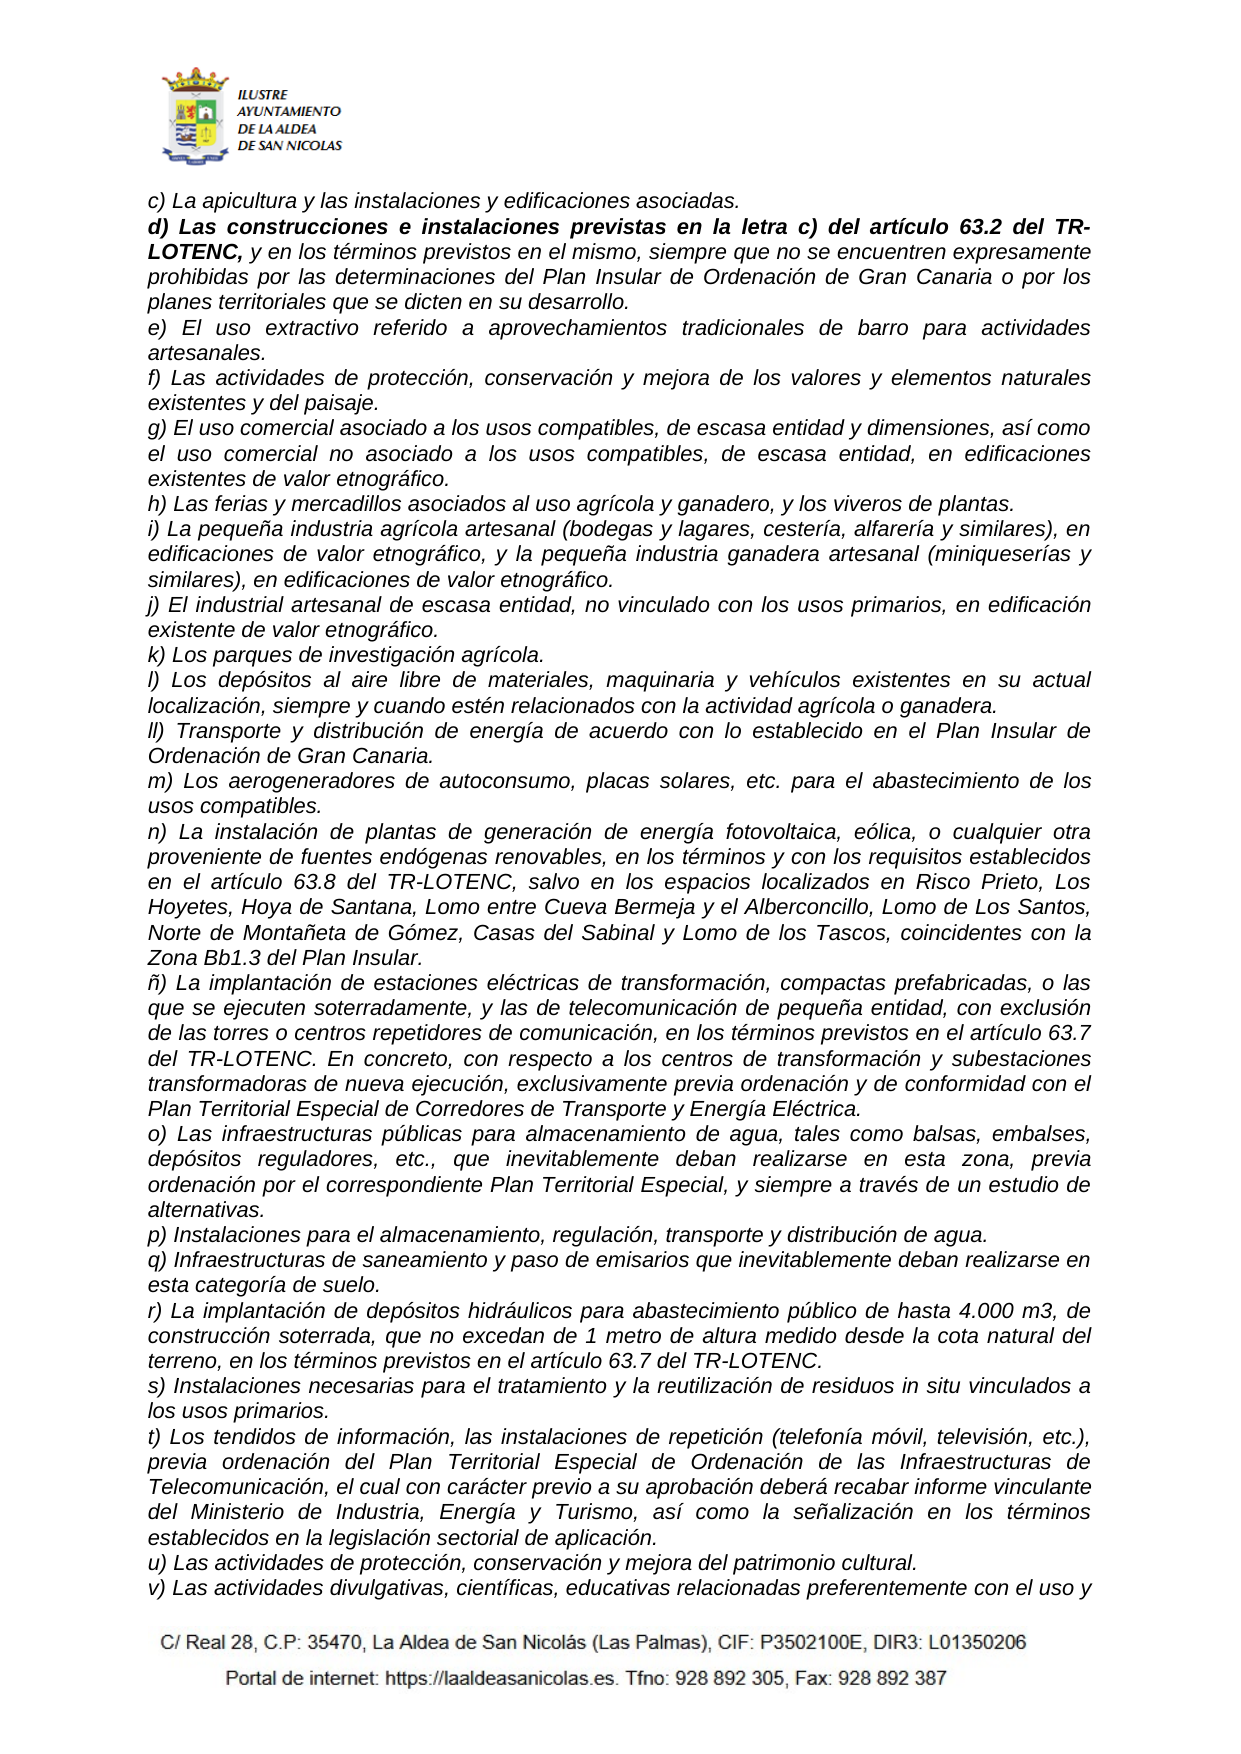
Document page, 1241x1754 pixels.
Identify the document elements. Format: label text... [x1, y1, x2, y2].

text ll) Transporte y distribución de energía de acuerdo con lo establecido en el Plan Insular de Ordenación de Gran Canaria. [148, 718, 1093, 768]
text p) Instalaciones para el almacenamiento, regulación, transporte y distribución de agua. [148, 1222, 1093, 1247]
text o) Las infraestructuras públicas para almacenamiento de agua, tales como balsas, embalses, depósitos reguladores, etc., que inevitablemente deban realizarse en esta zona, previa ordenación por el correspondiente Plan Territorial Especial, y siempre a través de un estudio de alternativas. [148, 1121, 1093, 1222]
text q) Infraestructuras de saneamiento y paso de emisarios que inevitablemente deban realizarse en esta categoría de suelo. [148, 1247, 1093, 1298]
text h) Las ferias y mercadillos asociados al uso agrícola y ganadero, y los viveros de plantas. [148, 491, 1093, 516]
picture [148, 1626, 1034, 1694]
text l) Los depósitos al aire libre de materiales, maquinaria y vehículos existentes en su actual localización, siempre y cuando estén relacionados con la actividad agrícola o ganadera. [148, 667, 1093, 718]
text j) El industrial artesanal de escasa entidad, no vinculado con los usos primarios, en edificación existente de valor etnográfico. [148, 592, 1093, 642]
text t) Los tendidos de información, las instalaciones de repetición (telefonía móvil, televisión, etc.), previa ordenación del Plan Territorial Especial de Ordenación de las Infraestructuras de Telecomunicación, el cual con carácter previo a su aprobación deberá recabar informe vinculante del Ministerio de Industria, Energía y Turismo, así como la señalización en los términos establecidos en la legislación sectorial de aplicación. [148, 1424, 1093, 1550]
text g) El uso comercial asociado a los usos compatibles, de escasa entidad y dimensiones, así como el uso comercial no asociado a los usos compatibles, de escasa entidad, en edificaciones existentes de valor etnográfico. [148, 415, 1093, 491]
text e) El uso extractivo referido a aprovechamientos tradicionales de barro para actividades artesanales. [148, 314, 1093, 365]
text n) La instalación de plantas de generación de energía fotovoltaica, eólica, o cualquier otra proveniente de fuentes endógenas renovables, en los términos y con los requisitos establecidos en el artículo 63.8 del TR-LOTENC, salvo en los espacios localizados en Risco Prieto, Los Hoyetes, Hoya de Santana, Lomo entre Cueva Bermeja y el Alberconcillo, Lomo de Los Santos, Norte de Montañeta de Gómez, Casas del Sabinal y Lomo de los Tascos, coincidentes con la Zona Bb1.3 del Plan Insular. [148, 819, 1093, 970]
text c) La apicultura y las instalaciones y edificaciones asociadas. [148, 188, 1093, 214]
text i) La pequeña industria agrícola artesanal (bodegas y lagares, cestería, alfarería y similares), en edificaciones de valor etnográfico, y la pequeña industria ganadera artesanal (miniqueserías y similares), en edificaciones de valor etnográfico. [148, 516, 1093, 592]
text f) Las actividades de protección, conservación y mejora de los valores y elementos naturales existentes y del paisaje. [148, 365, 1093, 415]
text r) La implantación de depósitos hidráulicos para abastecimiento público de hasta 4.000 m3, de construcción soterrada, que no excedan de 1 metro de altura medido desde la cota natural del terreno, en los términos previstos en el artículo 63.7 del TR-LOTENC. [148, 1298, 1093, 1373]
text k) Los parques de investigación agrícola. [148, 642, 1093, 667]
text ñ) La implantación de estaciones eléctricas de transformación, compactas prefabricadas, o las que se ejecuten soterradamente, y las de telecomunicación de pequeña entidad, con exclusión de las torres o centros repetidores de comunicación, en los términos previstos en el artículo 63.7 del TR-LOTENC. En concreto, con respecto a los centros de transformación y subestaciones transformadoras de nueva ejecución, exclusivamente previa ordenación y de conformidad con el Plan Territorial Especial de Corredores de Transporte y Energía Eléctrica. [148, 970, 1093, 1121]
text s) Instalaciones necesarias para el tratamiento y la reutilización de residuos in situ vinculados a los usos primarios. [148, 1373, 1093, 1424]
text u) Las actividades de protección, conservación y mejora del patrimonio cultural. [148, 1550, 1093, 1575]
picture [148, 59, 358, 173]
text v) Las actividades divulgativas, científicas, educativas relacionadas preferentemente con el uso y [148, 1575, 1093, 1600]
text m) Los aerogeneradores de autoconsumo, placas solares, etc. para el abastecimiento de los usos compatibles. [148, 768, 1093, 819]
text d) Las construcciones e instalaciones previstas en la letra c) del artículo 63.2 del TR-LOTENC, y en los términos previstos en el mismo, siempre que no se encuentren expresamente prohibidas por las determinaciones del Plan Insular de Ordenación de Gran Canaria o por los planes territoriales que se dicten en su desarrollo. [148, 214, 1093, 314]
